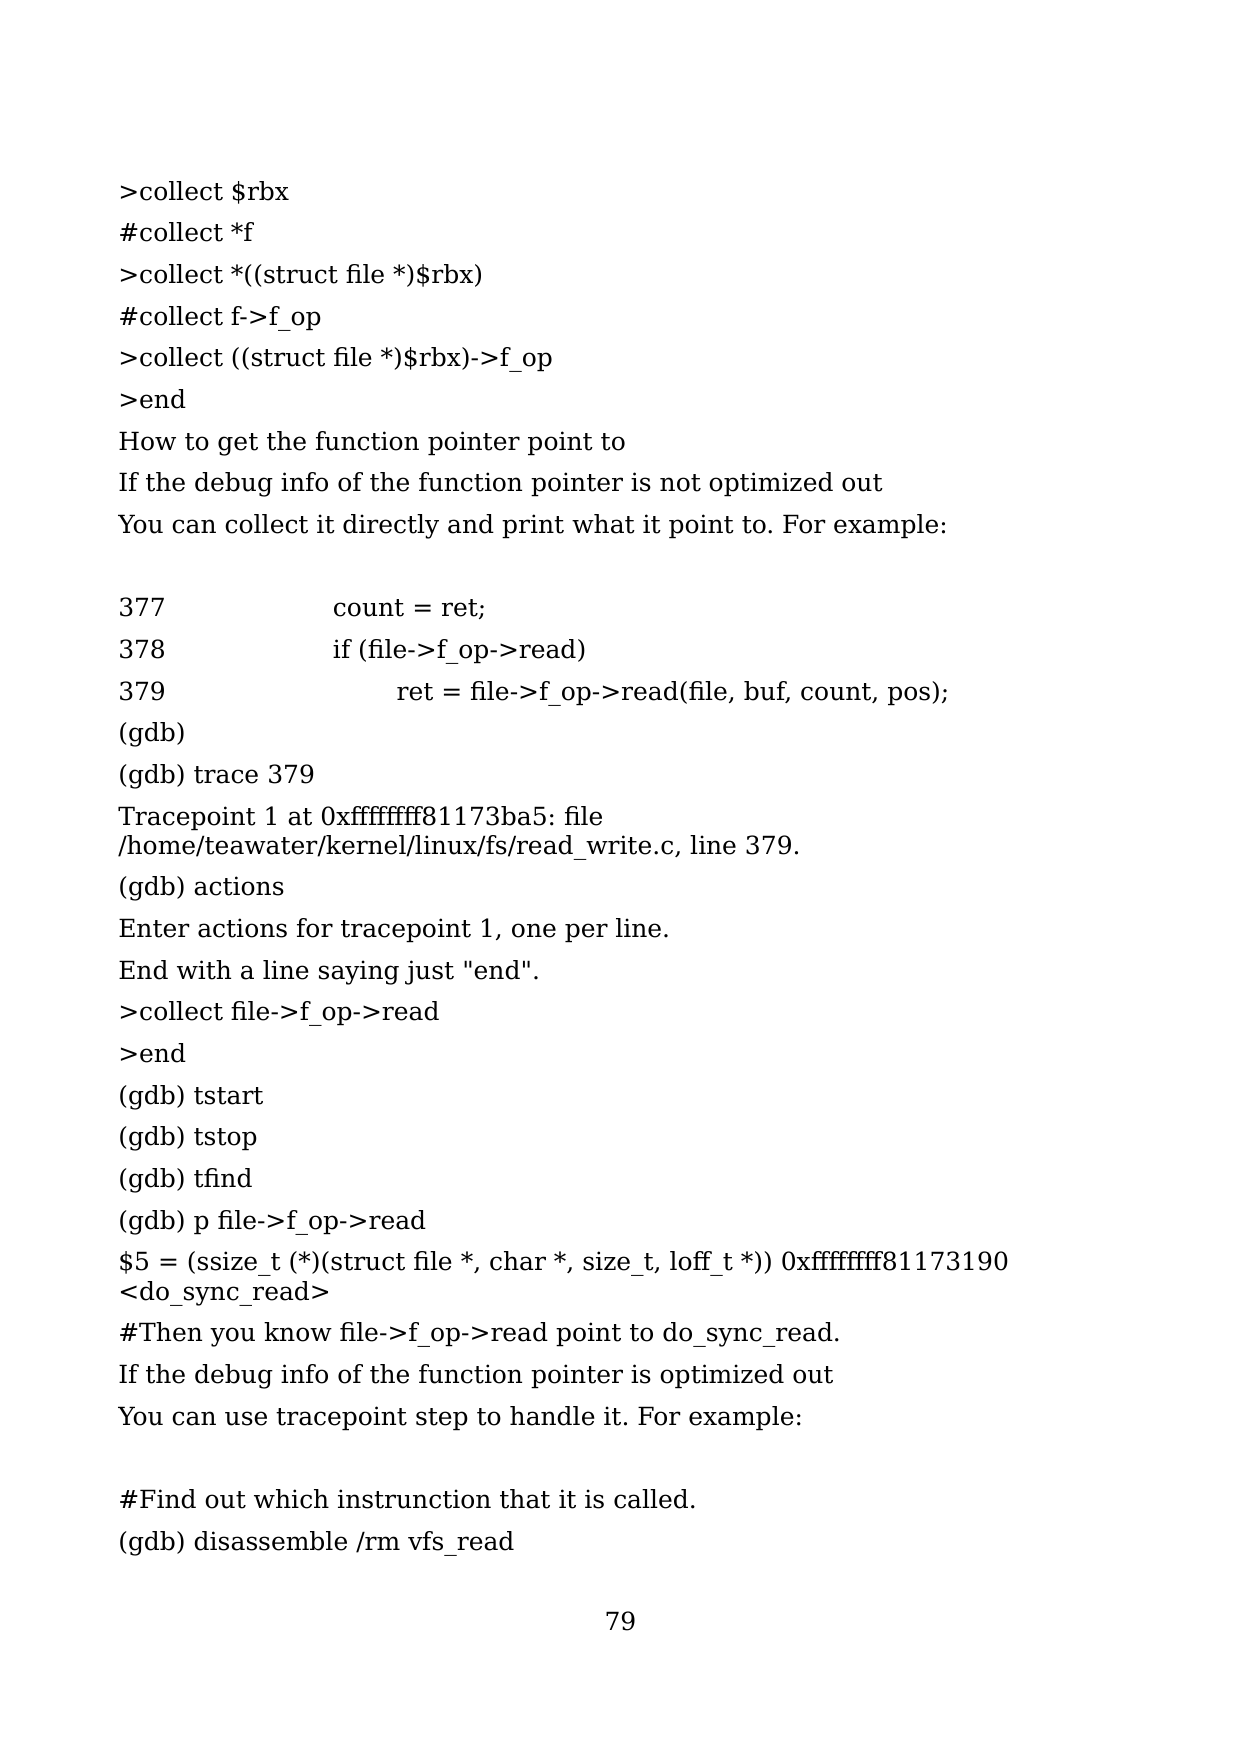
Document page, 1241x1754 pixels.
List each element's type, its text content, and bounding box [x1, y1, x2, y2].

text (gdb) tstart [118, 1081, 1122, 1110]
text If the debug info of the function pointer is not optimized out [118, 468, 1122, 498]
text >collect *((struct file *)$rbx) [118, 260, 1122, 289]
text You can collect it directly and print what it point to. For example: [118, 510, 1122, 539]
text If the debug info of the function pointer is optimized out [118, 1360, 1122, 1389]
text #Find out which instrunction that it is called. [118, 1485, 1122, 1514]
text >collect ((struct file *)$rbx)->f_op [118, 343, 1122, 373]
text Enter actions for tracepoint 1, one per line. [118, 914, 1122, 943]
text (gdb) disassemble /rm vfs_read [118, 1527, 1122, 1556]
text >end [118, 385, 1122, 414]
text Tracepoint 1 at 0xffffffff81173ba5: file /home/teawater/kernel/linux/fs/read_write.c, line 379. [118, 802, 1122, 860]
text #Then you know file->f_op->read point to do_sync_read. [118, 1318, 1122, 1348]
text (gdb) tstop [118, 1123, 1122, 1152]
text End with a line saying just "end". [118, 956, 1122, 985]
text (gdb) [118, 718, 1122, 748]
text (gdb) actions [118, 873, 1122, 902]
text 378 if (file->f_op->read) [118, 635, 1122, 664]
text 379 ret = file->f_op->read(file, buf, count, pos); [118, 677, 1122, 706]
text (gdb) trace 379 [118, 760, 1122, 789]
text $5 = (ssize_t (*)(struct file *, char *, size_t, loff_t *)) 0xffffffff81173190 <do_sync_read> [118, 1248, 1122, 1306]
text #collect *f [118, 218, 1122, 248]
text You can use tracepoint step to handle it. For example: [118, 1402, 1122, 1431]
text (gdb) p file->f_op->read [118, 1206, 1122, 1235]
text >collect file->f_op->read [118, 998, 1122, 1027]
text How to get the function pointer point to [118, 427, 1122, 456]
text >end [118, 1039, 1122, 1068]
text #collect f->f_op [118, 302, 1122, 331]
text >collect $rbx [118, 177, 1122, 206]
text 377 count = ret; [118, 593, 1122, 623]
text (gdb) tfind [118, 1164, 1122, 1193]
